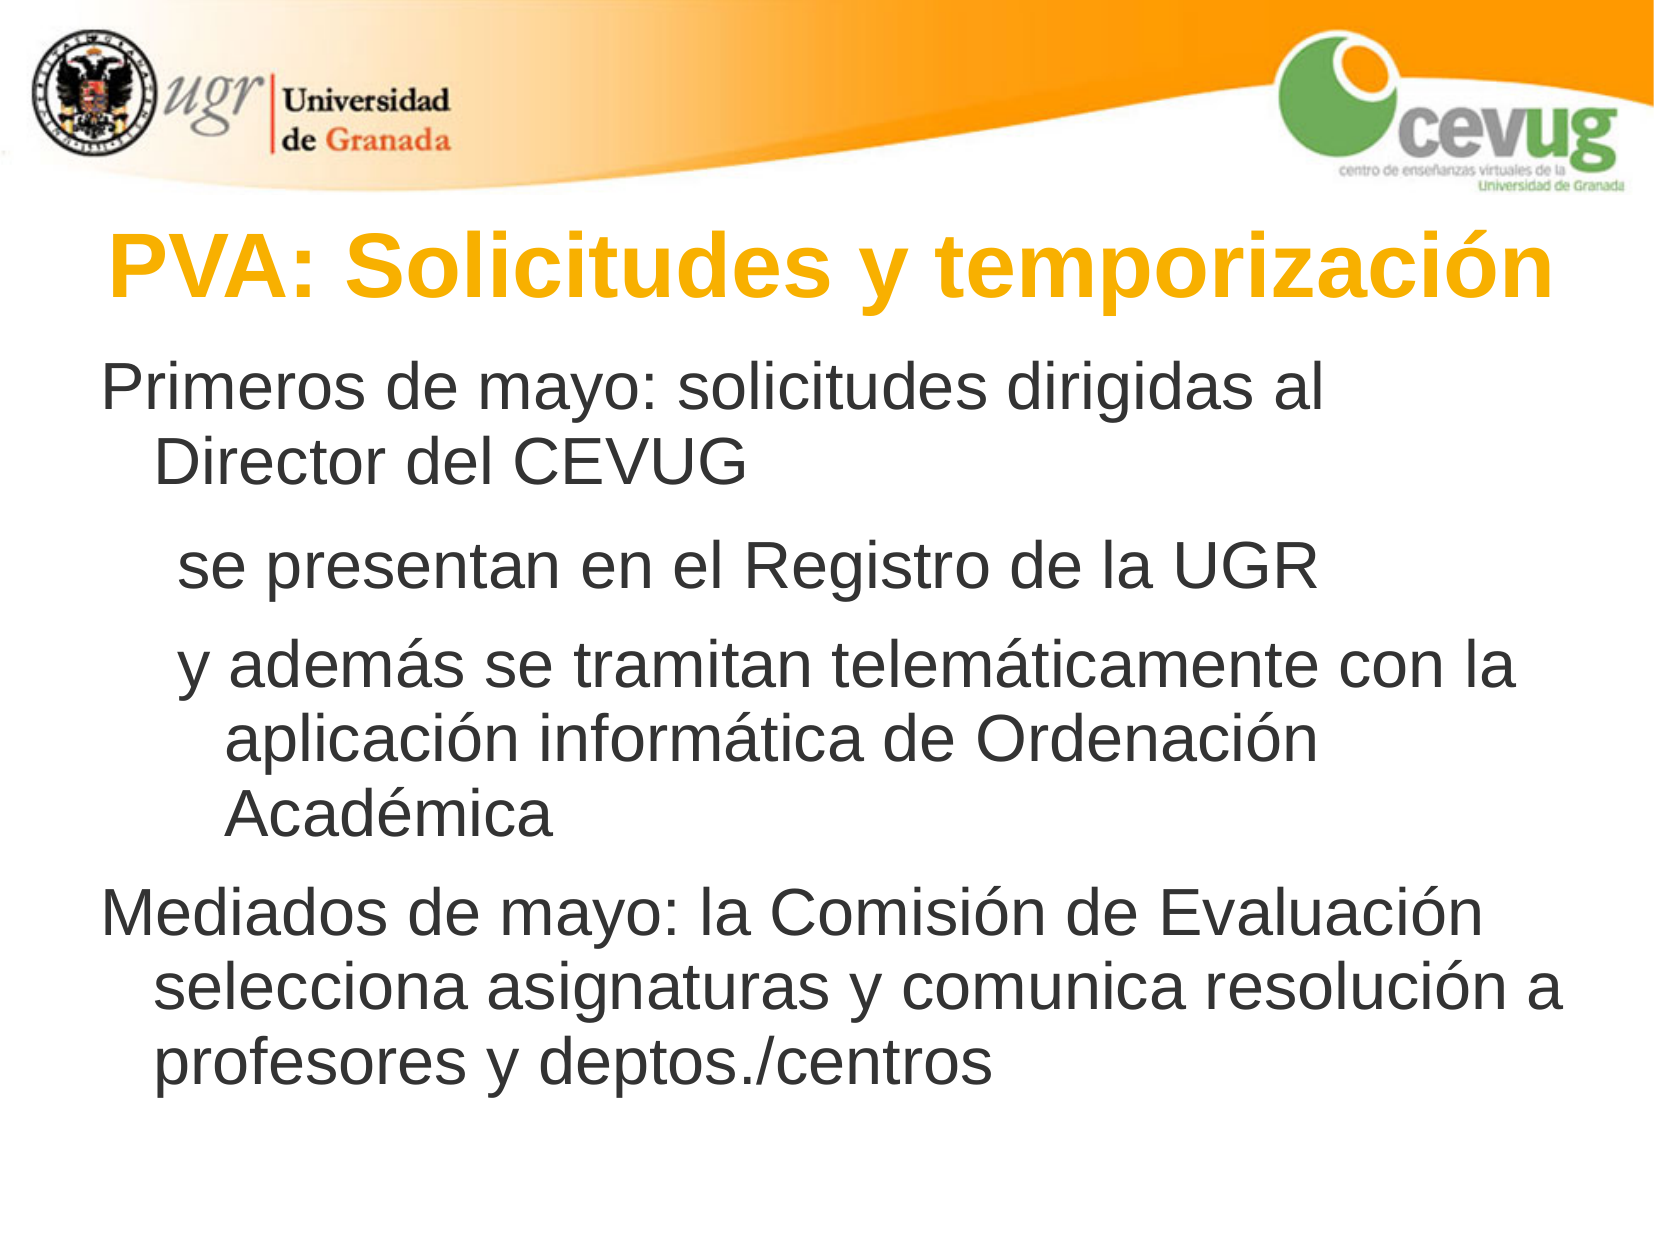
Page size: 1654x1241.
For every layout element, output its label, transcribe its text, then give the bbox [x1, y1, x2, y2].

title PVA: Solicitudes y temporización [88, 177, 1577, 355]
list Primeros de mayo: solicitudes dirigidas al Director del CEVUG se presentan en el Registro de la UGR y además se tramitan telemáticamente con la aplicación informática de Ordenación Académica Mediados de mayo: la Comisión de Evaluación selecciona asignaturas y comunica resolución a profesores y deptos./centros [82, 349, 1571, 1153]
